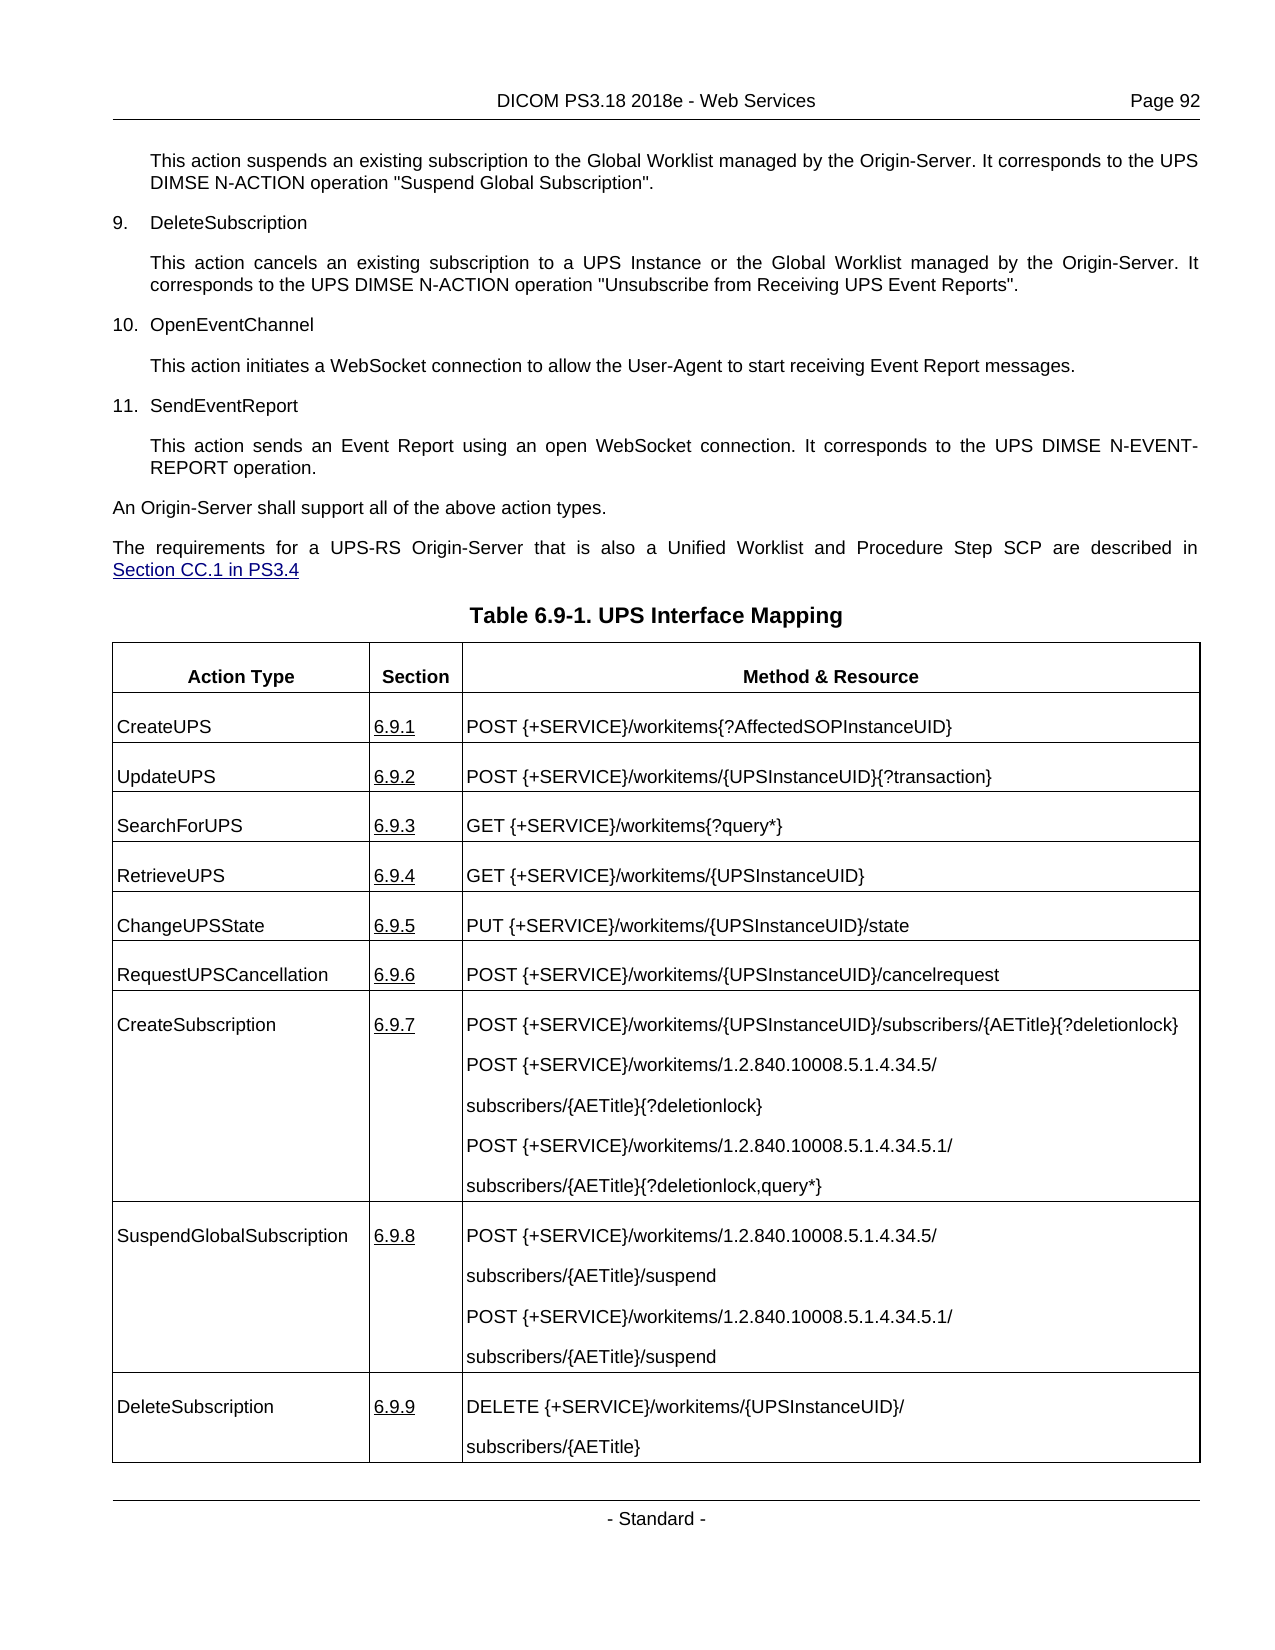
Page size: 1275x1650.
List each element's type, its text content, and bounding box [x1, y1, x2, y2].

list SendEventReport [112, 395, 1200, 416]
table_cell PUT {+SERVICE}/workitems/{UPSInstanceUID}/state [463, 892, 1199, 940]
table_cell 6.9.4 [370, 842, 462, 891]
table_cell ChangeUPSState [113, 892, 369, 940]
table_cell CreateUPS [113, 693, 369, 742]
table_cell GET {+SERVICE}/workitems{?query*} [463, 792, 1199, 841]
table_cell 6.9.5 [370, 892, 462, 940]
table_cell 6.9.9 [370, 1373, 462, 1462]
table_cell SuspendGlobalSubscription [113, 1202, 369, 1372]
text The requirements for a UPS-RS Origin-Server that is also a Unified Worklist and Procedure Step SCP are described in Section CC.1 in PS3.4 [112, 537, 1200, 580]
table_cell SearchForUPS [113, 792, 369, 841]
table_cell POST {+SERVICE}/workitems/1.2.840.10008.5.1.4.34.5/ subscribers/{AETitle}/suspend POST {+SERVICE}/workitems/1.2.840.10008.5.1.4.34.5.1/ subscribers/{AETitle}/suspend [463, 1202, 1199, 1372]
list This action sends an Event Report using an open WebSocket connection. It corresponds to the UPS DIMSE N-EVENT-REPORT operation. [112, 435, 1200, 478]
table_cell GET {+SERVICE}/workitems/{UPSInstanceUID} [463, 842, 1199, 891]
table_cell POST {+SERVICE}/workitems/{UPSInstanceUID}{?transaction} [463, 743, 1199, 791]
table_cell 6.9.3 [370, 792, 462, 841]
table_cell 6.9.6 [370, 941, 462, 990]
table_cell RetrieveUPS [113, 842, 369, 891]
table_cell 6.9.7 [370, 991, 462, 1201]
table_header Section [370, 643, 462, 692]
table_cell 6.9.2 [370, 743, 462, 791]
list This action cancels an existing subscription to a UPS Instance or the Global Worklist managed by the Origin-Server. It corresponds to the UPS DIMSE N-ACTION operation "Unsubscribe from Receiving UPS Event Reports". [112, 252, 1200, 295]
table_cell POST {+SERVICE}/workitems/{UPSInstanceUID}/subscribers/{AETitle}{?deletionlock} POST {+SERVICE}/workitems/1.2.840.10008.5.1.4.34.5/ subscribers/{AETitle}{?deletionlock} POST {+SERVICE}/workitems/1.2.840.10008.5.1.4.34.5.1/ subscribers/{AETitle}{?deletionlock,query*} [463, 991, 1199, 1201]
table_cell CreateSubscription [113, 991, 369, 1201]
table_cell POST {+SERVICE}/workitems{?AffectedSOPInstanceUID} [463, 693, 1199, 742]
list DeleteSubscription [112, 212, 1200, 233]
table_cell 6.9.8 [370, 1202, 462, 1372]
list This action suspends an existing subscription to the Global Worklist managed by the Origin-Server. It corresponds to the UPS DIMSE N-ACTION operation "Suspend Global Subscription". [112, 150, 1200, 193]
table_cell RequestUPSCancellation [113, 941, 369, 990]
table_cell POST {+SERVICE}/workitems/{UPSInstanceUID}/cancelrequest [463, 941, 1199, 990]
list OpenEventChannel [112, 314, 1200, 336]
table_cell 6.9.1 [370, 693, 462, 742]
table_header Method & Resource [463, 643, 1199, 692]
list This action initiates a WebSocket connection to allow the User-Agent to start receiving Event Report messages. [112, 354, 1200, 376]
text An Origin-Server shall support all of the above action types. [112, 497, 1200, 518]
table_cell DeleteSubscription [113, 1373, 369, 1462]
table_cell UpdateUPS [113, 743, 369, 791]
table_header Action Type [113, 643, 369, 692]
text Table 6.9-1. UPS Interface Mapping [112, 603, 1200, 629]
table_cell DELETE {+SERVICE}/workitems/{UPSInstanceUID}/ subscribers/{AETitle} [463, 1373, 1199, 1462]
